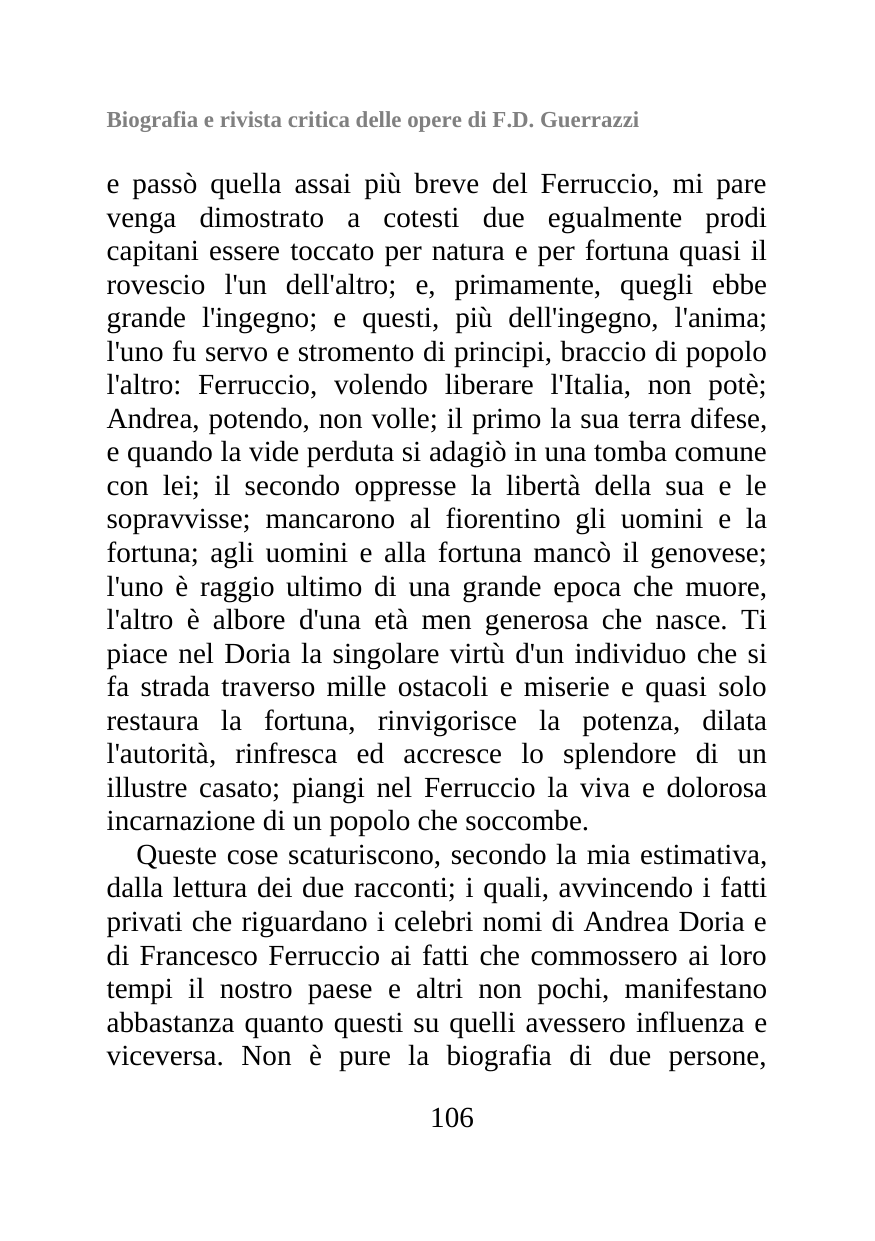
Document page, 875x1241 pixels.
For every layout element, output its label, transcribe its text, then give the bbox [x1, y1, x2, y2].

text e passò quella assai più breve del Ferruccio, mi pare venga dimostrato a cotesti due egualmente prodi capitani essere toccato per natura e per fortuna quasi il rovescio l'un dell'altro; e, primamente, quegli ebbe grande l'ingegno; e questi, più dell'ingegno, l'anima; l'uno fu servo e stromento di principi, braccio di popolo l'altro: Ferruccio, volendo liberare l'Italia, non potè; Andrea, potendo, non volle; il primo la sua terra difese, e quando la vide perduta si adagiò in una tomba comune con lei; il secondo oppresse la libertà della sua e le sopravvisse; mancarono al fiorentino gli uomini e la fortuna; agli uomini e alla fortuna mancò il genovese; l'uno è raggio ultimo di una grande epoca che muore, l'altro è albore d'una età men generosa che nasce. Ti piace nel Doria la singolare virtù d'un individuo che si fa strada traverso mille ostacoli e miserie e quasi solo restaura la fortuna, rinvigorisce la potenza, dilata l'autorità, rinfresca ed accresce lo splendore di un illustre casato; piangi nel Ferruccio la viva e dolorosa incarnazione di un popolo che soccombe. [106, 166, 768, 837]
text Queste cose scaturiscono, secondo la mia estimativa, dalla lettura dei due racconti; i quali, avvincendo i fatti privati che riguardano i celebri nomi di Andrea Doria e di Francesco Ferruccio ai fatti che commossero ai loro tempi il nostro paese e altri non pochi, manifestano abbastanza quanto questi su quelli avessero influenza e viceversa. Non è pure la biografia di due persone, [106, 837, 768, 1072]
